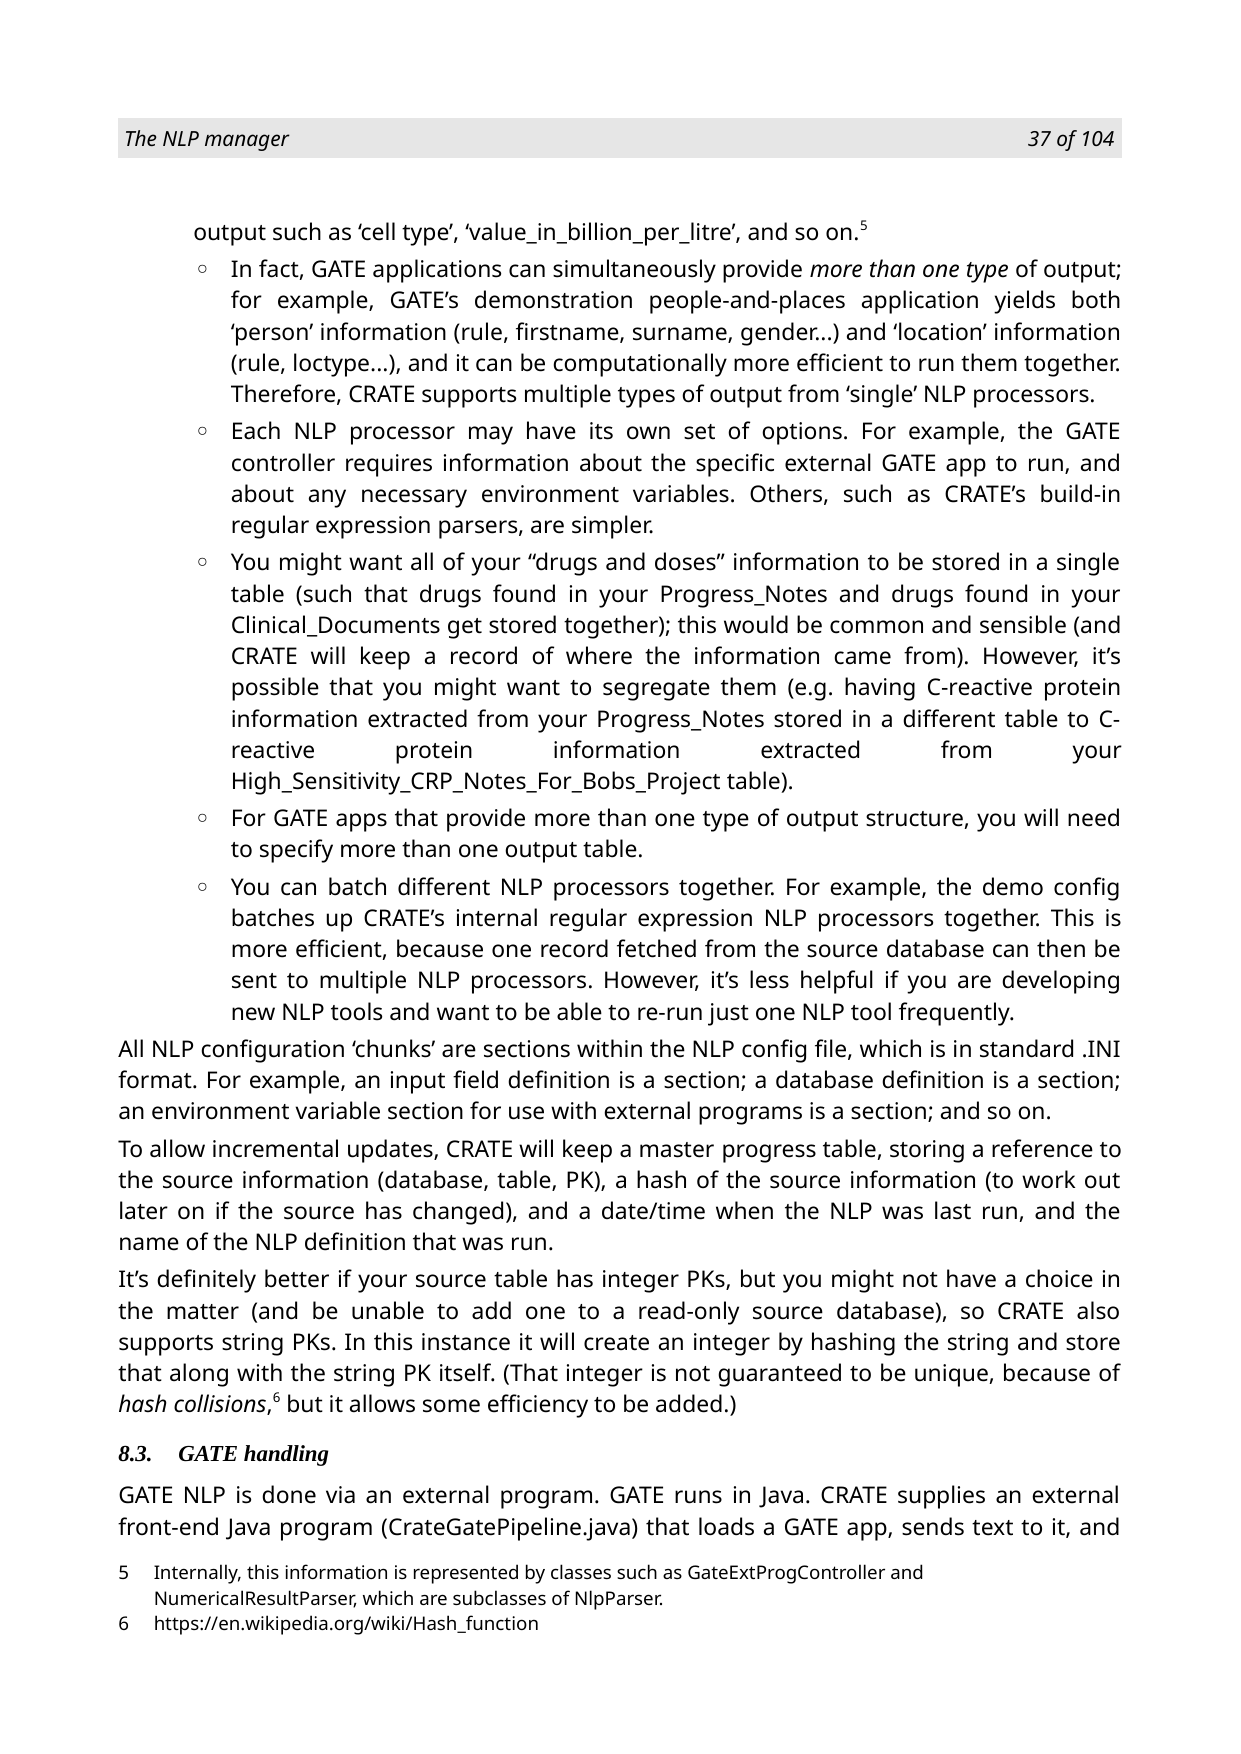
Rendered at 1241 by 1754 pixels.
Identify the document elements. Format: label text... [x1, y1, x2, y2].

list output such as ‘cell type’, ‘value_in_billion_per_litre’, and so on. [156, 216, 1122, 247]
text GATE NLP is done via an external program. GATE runs in Java. CRATE supplies an external front-end Java program (CrateGatePipeline.java) that loads a GATE app, sends text to it, and [118, 1479, 1122, 1542]
text All NLP configuration ‘chunks’ are sections within the NLP config file, which is in standard .INI format. For example, an input field definition is a section; a database definition is a section; an environment variable section for use with external programs is a section; and so on. [118, 1033, 1122, 1127]
list In fact, GATE applications can simultaneously provide more than one type of output; for example, GATE’s demonstration people-and-places application yields both ‘person’ information (rule, firstname, surname, gender...) and ‘location’ information (rule, loctype...), and it can be computationally more efficient to run them together. Therefore, CRATE supports multiple types of output from ‘single’ NLP processors. [193, 253, 1122, 409]
list For GATE apps that provide more than one type of output structure, you will need to specify more than one output table. [193, 802, 1122, 865]
list You might want all of your “drugs and doses” information to be stored in a single table (such that drugs found in your Progress_Notes and drugs found in your Clinical_Documents get stored together); this would be common and sensible (and CRATE will keep a record of where the information came from). However, it’s possible that you might want to segregate them (e.g. having C-reactive protein information extracted from your Progress_Notes stored in a different table to C-reactive protein information extracted from your High_Sensitivity_CRP_Notes_For_Bobs_Project table). [193, 546, 1122, 796]
text It’s definitely better if your source table has integer PKs, but you might not have a choice in the matter (and be unable to add one to a read-only source database), so CRATE also supports string PKs. In this instance it will create an integer by hashing the string and store that along with the string PK itself. (That integer is not guaranteed to be unique, because of hash collisions, but it allows some efficiency to be added.) [118, 1263, 1122, 1420]
list Internally, this information is represented by classes such as GateExtProgController and NumericalResultParser, which are subclasses of NlpParser. [118, 1559, 1122, 1610]
list Each NLP processor may have its own set of options. For example, the GATE controller requires information about the specific external GATE app to run, and about any necessary environment variables. Others, such as CRATE’s build-in regular expression parsers, are simpler. [193, 415, 1122, 540]
subtitle GATE handling [118, 1441, 1122, 1467]
list You can batch different NLP processors together. For example, the demo config batches up CRATE’s internal regular expression NLP processors together. This is more efficient, because one record fetched from the source database can then be sent to multiple NLP processors. However, it’s less helpful if you are developing new NLP tools and want to be able to re-run just one NLP tool frequently. [193, 871, 1122, 1027]
text To allow incremental updates, CRATE will keep a master progress table, storing a reference to the source information (database, table, PK), a hash of the source information (to work out later on if the source has changed), and a date/time when the NLP was last run, and the name of the NLP definition that was run. [118, 1132, 1122, 1257]
text https://en.wikipedia.org/wiki/Hash_function [118, 1610, 1122, 1636]
